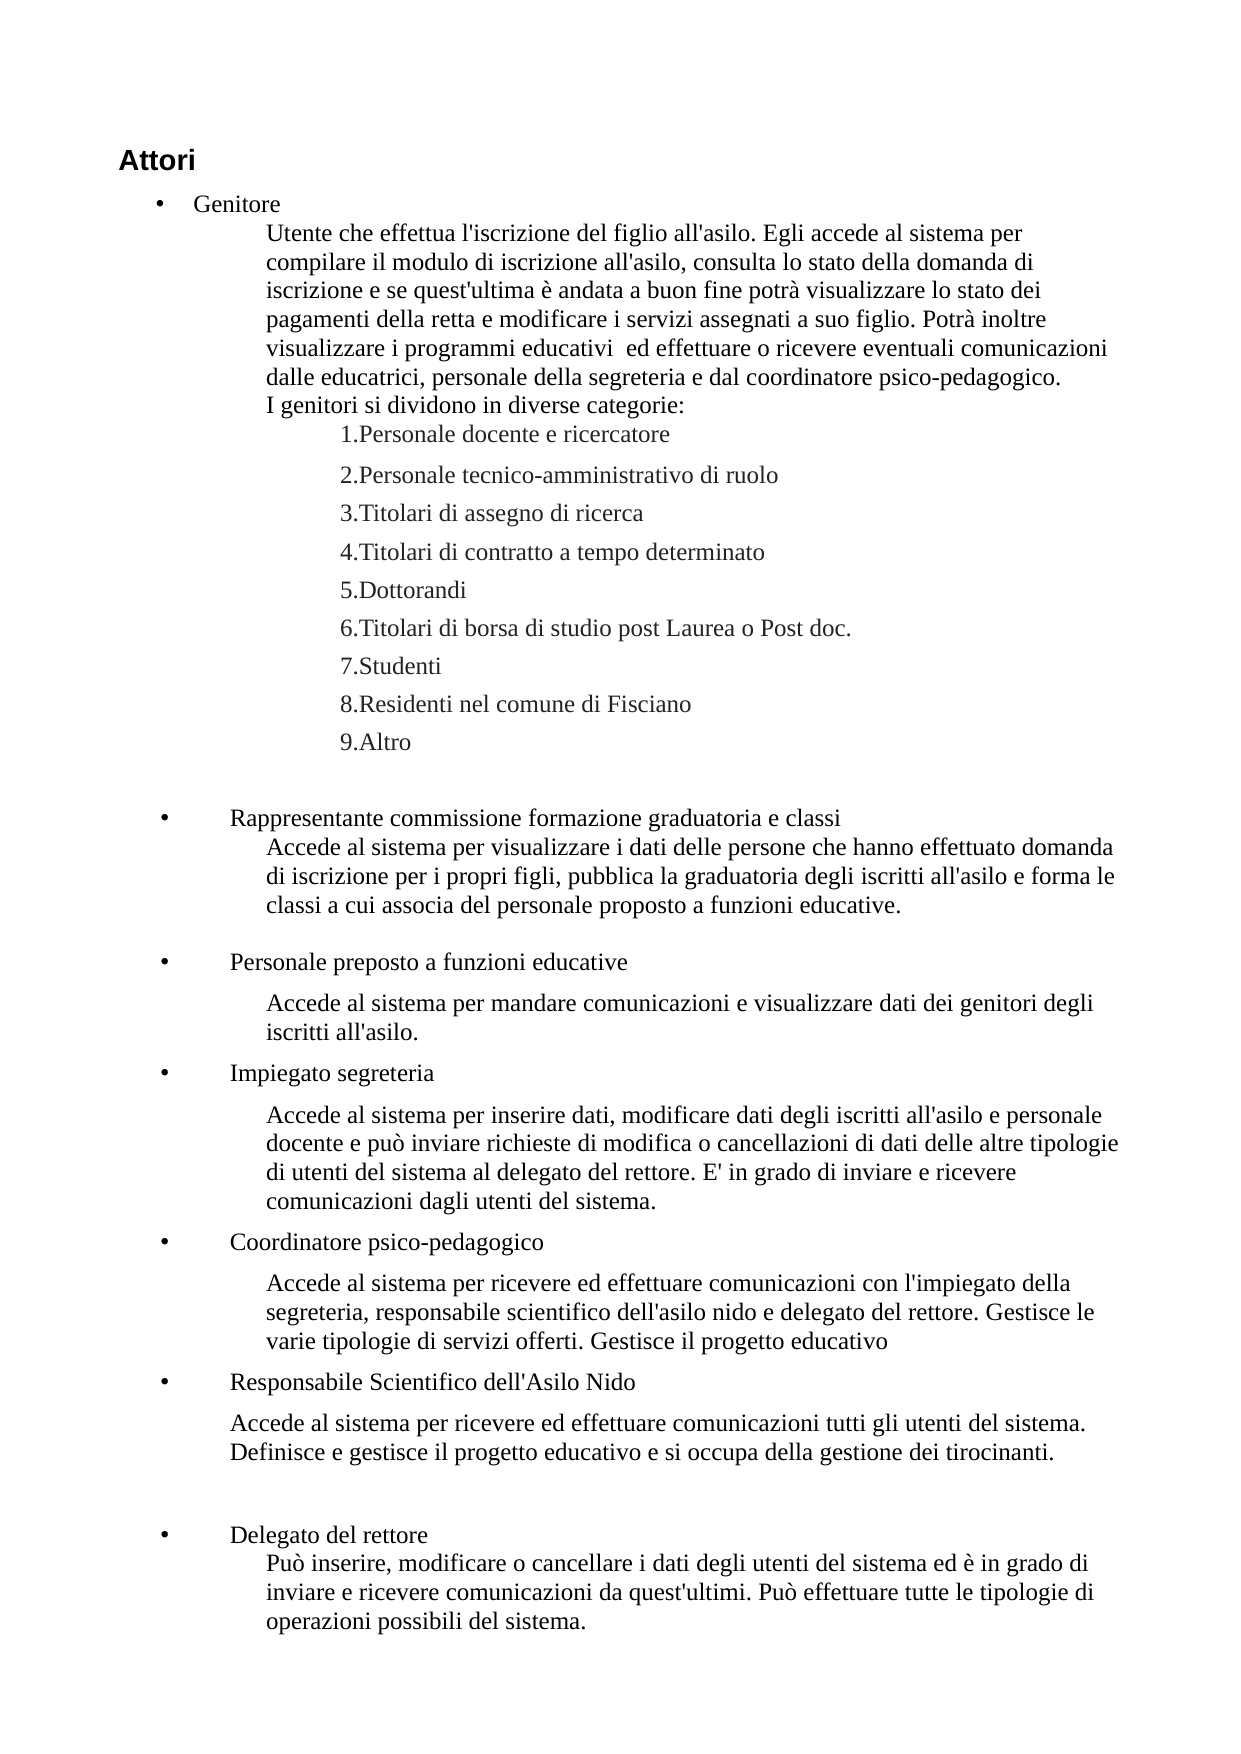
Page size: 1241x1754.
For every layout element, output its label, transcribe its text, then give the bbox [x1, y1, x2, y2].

list Residenti nel comune di Fisciano [340, 689, 1122, 718]
list Accede al sistema per inserire dati, modificare dati degli iscritti all'asilo e personale docente e può inviare richieste di modifica o cancellazioni di dati delle altre tipologie di utenti del sistema al delegato del rettore. E' in grado di inviare e ricevere comunicazioni dagli utenti del sistema. [228, 1100, 1122, 1215]
list I genitori si dividono in diverse categorie: [228, 390, 1122, 419]
list Titolari di contratto a tempo determinato [340, 537, 1122, 565]
list Può inserire, modificare o cancellare i dati degli utenti del sistema ed è in grado di inviare e ricevere comunicazioni da quest'ultimi. Può effettuare tutte le tipologie di operazioni possibili del sistema. [228, 1548, 1122, 1635]
list Altro [340, 727, 1122, 756]
list Accede al sistema per ricevere ed effettuare comunicazioni tutti gli utenti del sistema. Definisce e gestisce il progetto educativo e si occupa della gestione dei tirocinanti. [192, 1408, 1122, 1466]
list Rappresentante commissione formazione graduatoria e classi [160, 803, 1122, 832]
list Accede al sistema per ricevere ed effettuare comunicazioni con l'impiegato della segreteria, responsabile scientifico dell'asilo nido e delegato del rettore. Gestisce le varie tipologie di servizi offerti. Gestisce il progetto educativo [228, 1268, 1122, 1355]
list Personale preposto a funzioni educative [160, 947, 1122, 976]
text 1.Personale docente e ricercatore [327, 419, 1122, 448]
list Titolari di borsa di studio post Laurea o Post doc. [340, 613, 1122, 642]
list Impiegato segreteria [160, 1058, 1122, 1087]
list Titolari di assegno di ricerca [340, 498, 1122, 527]
list Studenti [340, 651, 1122, 680]
list Personale tecnico-amministrativo di ruolo [340, 460, 1122, 489]
subtitle Attori [118, 143, 1122, 177]
list Responsabile Scientifico dell'Asilo Nido [160, 1367, 1122, 1396]
list Genitore [156, 189, 1122, 218]
list Delegato del rettore [160, 1520, 1122, 1548]
list Coordinatore psico-pedagogico [160, 1227, 1122, 1256]
list Utente che effettua l'iscrizione del figlio all'asilo. Egli accede al sistema per compilare il modulo di iscrizione all'asilo, consulta lo stato della domanda di iscrizione e se quest'ultima è andata a buon fine potrà visualizzare lo stato dei pagamenti della retta e modificare i servizi assegnati a suo figlio. Potrà inoltre visualizzare i programmi educativi ed effettuare o ricevere eventuali comunicazioni dalle educatrici, personale della segreteria e dal coordinatore psico-pedagogico. [228, 218, 1122, 390]
list Dottorandi [340, 575, 1122, 603]
list Accede al sistema per visualizzare i dati delle persone che hanno effettuato domanda di iscrizione per i propri figli, pubblica la graduatoria degli iscritti all'asilo e forma le classi a cui associa del personale proposto a funzioni educative. [228, 832, 1122, 918]
list Accede al sistema per mandare comunicazioni e visualizzare dati dei genitori degli iscritti all'asilo. [228, 988, 1122, 1046]
